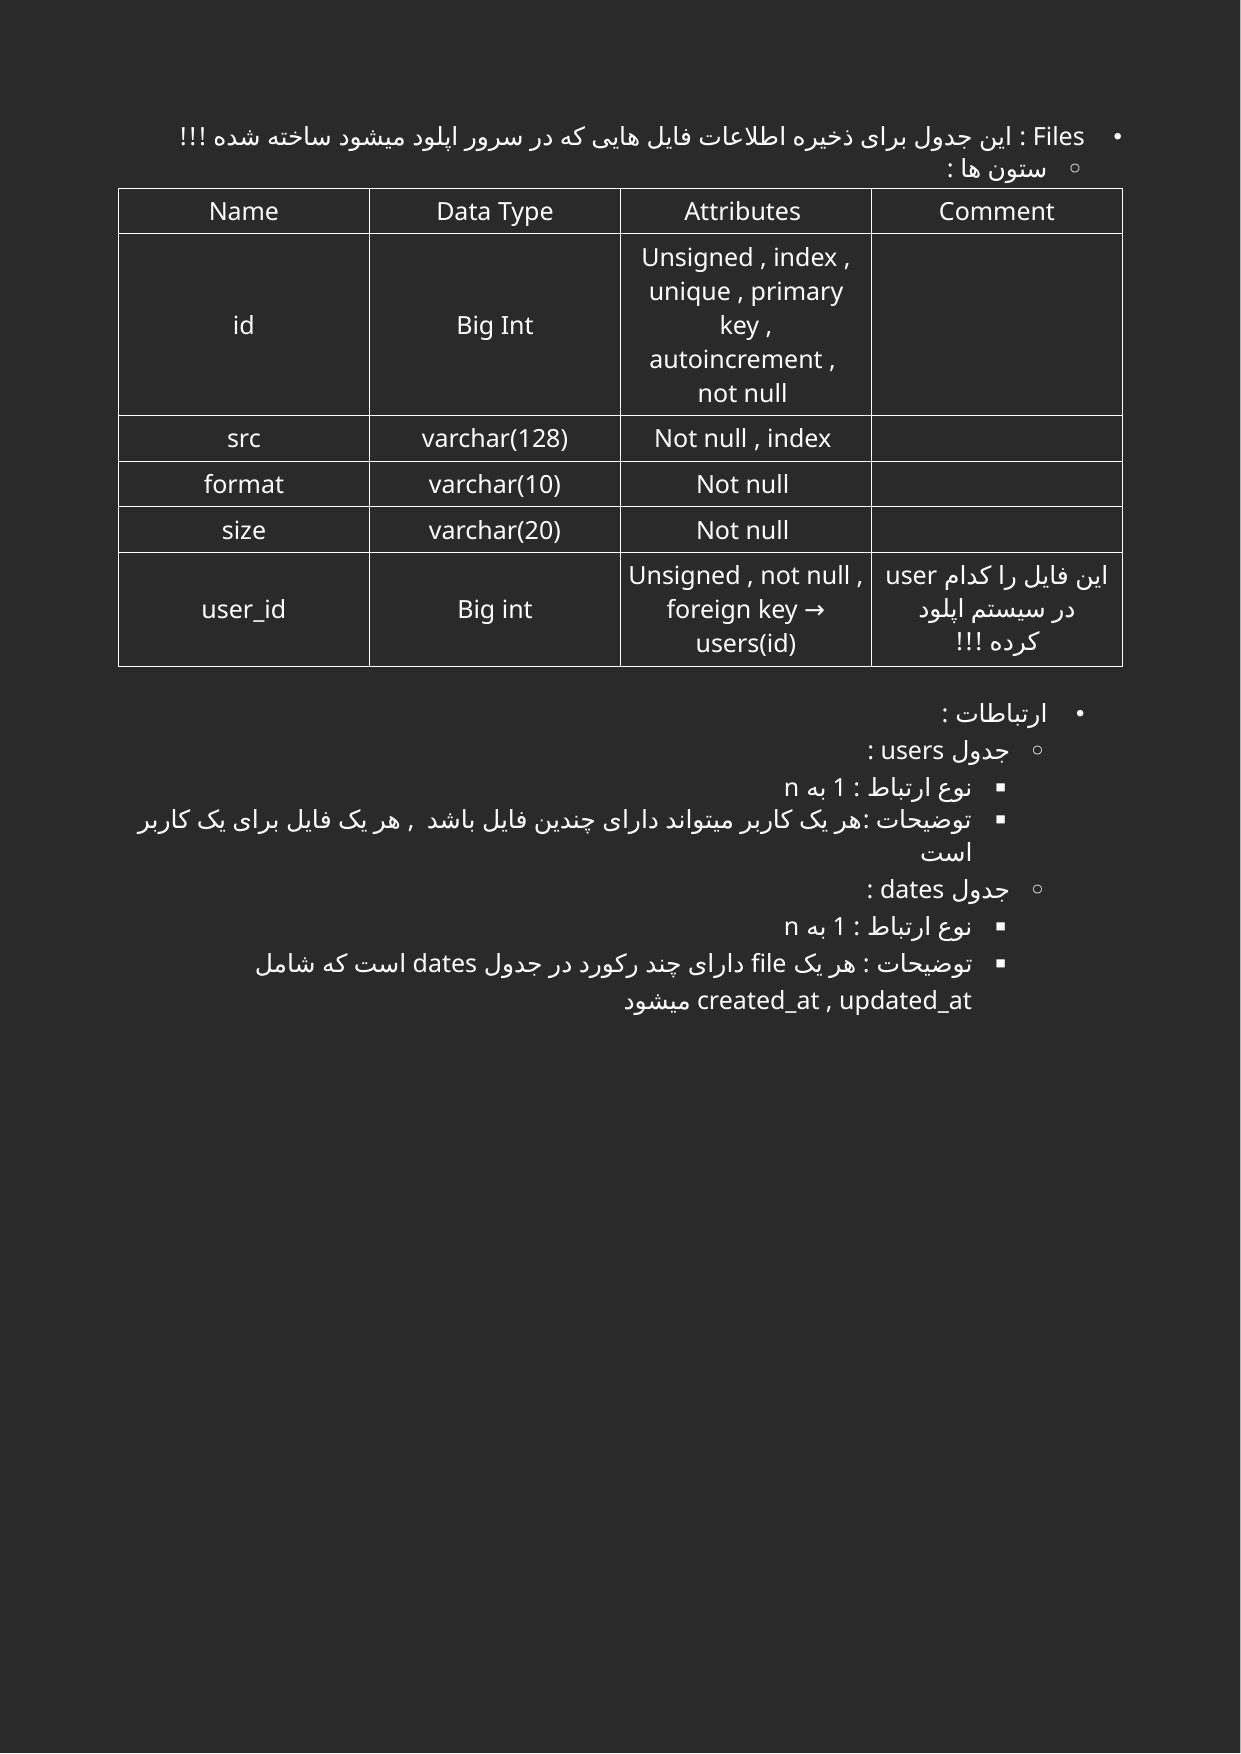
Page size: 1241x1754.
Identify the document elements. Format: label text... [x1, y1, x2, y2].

table_cell Big int [370, 553, 620, 666]
table_cell src [119, 416, 369, 461]
list توضیحات :‌هر یک کاربر میتواند دارای چندین فایل باشد , هر یک فایل برای یک کاربر است [118, 807, 1010, 872]
list Files : این جدول برای ذخیره اطلاعات فایل هایی که در سرور اپلود میشود ساخته شده !!! [118, 118, 1122, 155]
table_cell size [119, 507, 369, 552]
table_cell varchar(10) [370, 462, 620, 506]
table_header Comment [872, 189, 1122, 233]
table_header Name [119, 189, 369, 233]
list ارتباطات :‌ [118, 700, 1085, 733]
table_cell id [119, 234, 369, 415]
table_cell user_id [119, 553, 369, 666]
table_cell varchar(20) [370, 507, 620, 552]
list ستون ها :‌ [118, 155, 1085, 188]
table_cell Not null [621, 507, 871, 552]
list نوع ارتباط :‌ 1 به n [118, 909, 1010, 946]
table_cell [872, 507, 1122, 552]
table_cell format [119, 462, 369, 506]
list نوع ارتباط :‌ 1 به n [118, 769, 1010, 807]
table_cell [872, 234, 1122, 415]
table_cell Unsigned , not null , foreign key → users(id) [621, 553, 871, 666]
list جدول users : [118, 733, 1047, 769]
table_header Attributes [621, 189, 871, 233]
table_cell این فایل را کدام user در سیستم اپلود کرده !!! [872, 553, 1122, 666]
table_cell [872, 416, 1122, 461]
list توضیحات :‌ هر یک file دارای چند رکورد در جدول dates است که شامل created_at , updated_at میشود [118, 946, 1010, 1020]
table_header Data Type [370, 189, 620, 233]
table_cell Not null , index [621, 416, 871, 461]
table_cell Big Int [370, 234, 620, 415]
table_cell Not null [621, 462, 871, 506]
table_cell Unsigned , index , unique , primary key , autoincrement , not null [621, 234, 871, 415]
table_cell varchar(128) [370, 416, 620, 461]
table_cell [872, 462, 1122, 506]
list جدول dates : [118, 872, 1047, 909]
